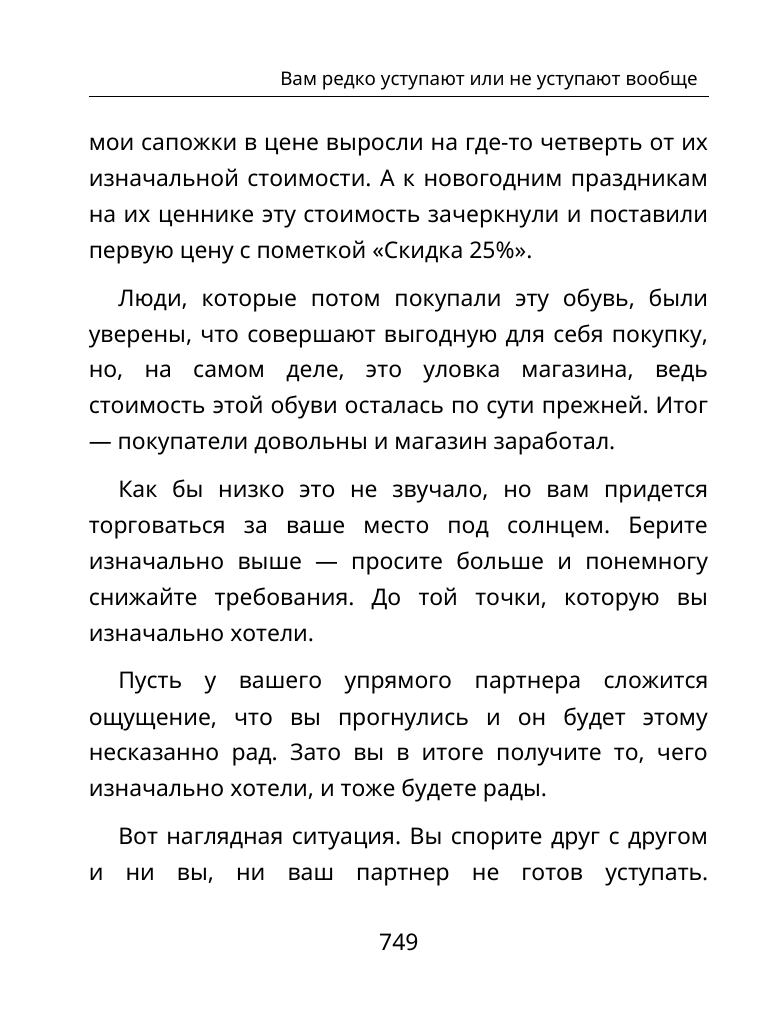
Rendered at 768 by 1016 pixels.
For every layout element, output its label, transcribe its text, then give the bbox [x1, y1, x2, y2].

text Вот наглядная ситуация. Вы спорите друг с другом и ни вы, ни ваш партнер не готов уступать. [88, 820, 709, 887]
text мои сапожки в цене выросли на где-то четверть от их изначальной стоимости. А к новогодним праздникам на их ценнике эту стоимость зачеркнули и поставили первую цену с пометкой «Скидка 25%». [88, 126, 709, 265]
text Пусть у вашего упрямого партнера сложится ощущение, что вы прогнулись и он будет этому несказанно рад. Зато вы в итоге получите то, чего изначально хотели, и тоже будете рады. [88, 664, 709, 803]
text Как бы низко это не звучало, но вам придется торговаться за ваше место под солнцем. Берите изначально выше — просите больше и понемногу снижайте требования. До той точки, которую вы изначально хотели. [88, 473, 709, 648]
text Люди, которые потом покупали эту обувь, были уверены, что совершают выгодную для себя покупку, но, на самом деле, это уловка магазина, ведь стоимость этой обуви осталась по сути прежней. Итог — покупатели довольны и магазин заработал. [88, 282, 709, 457]
